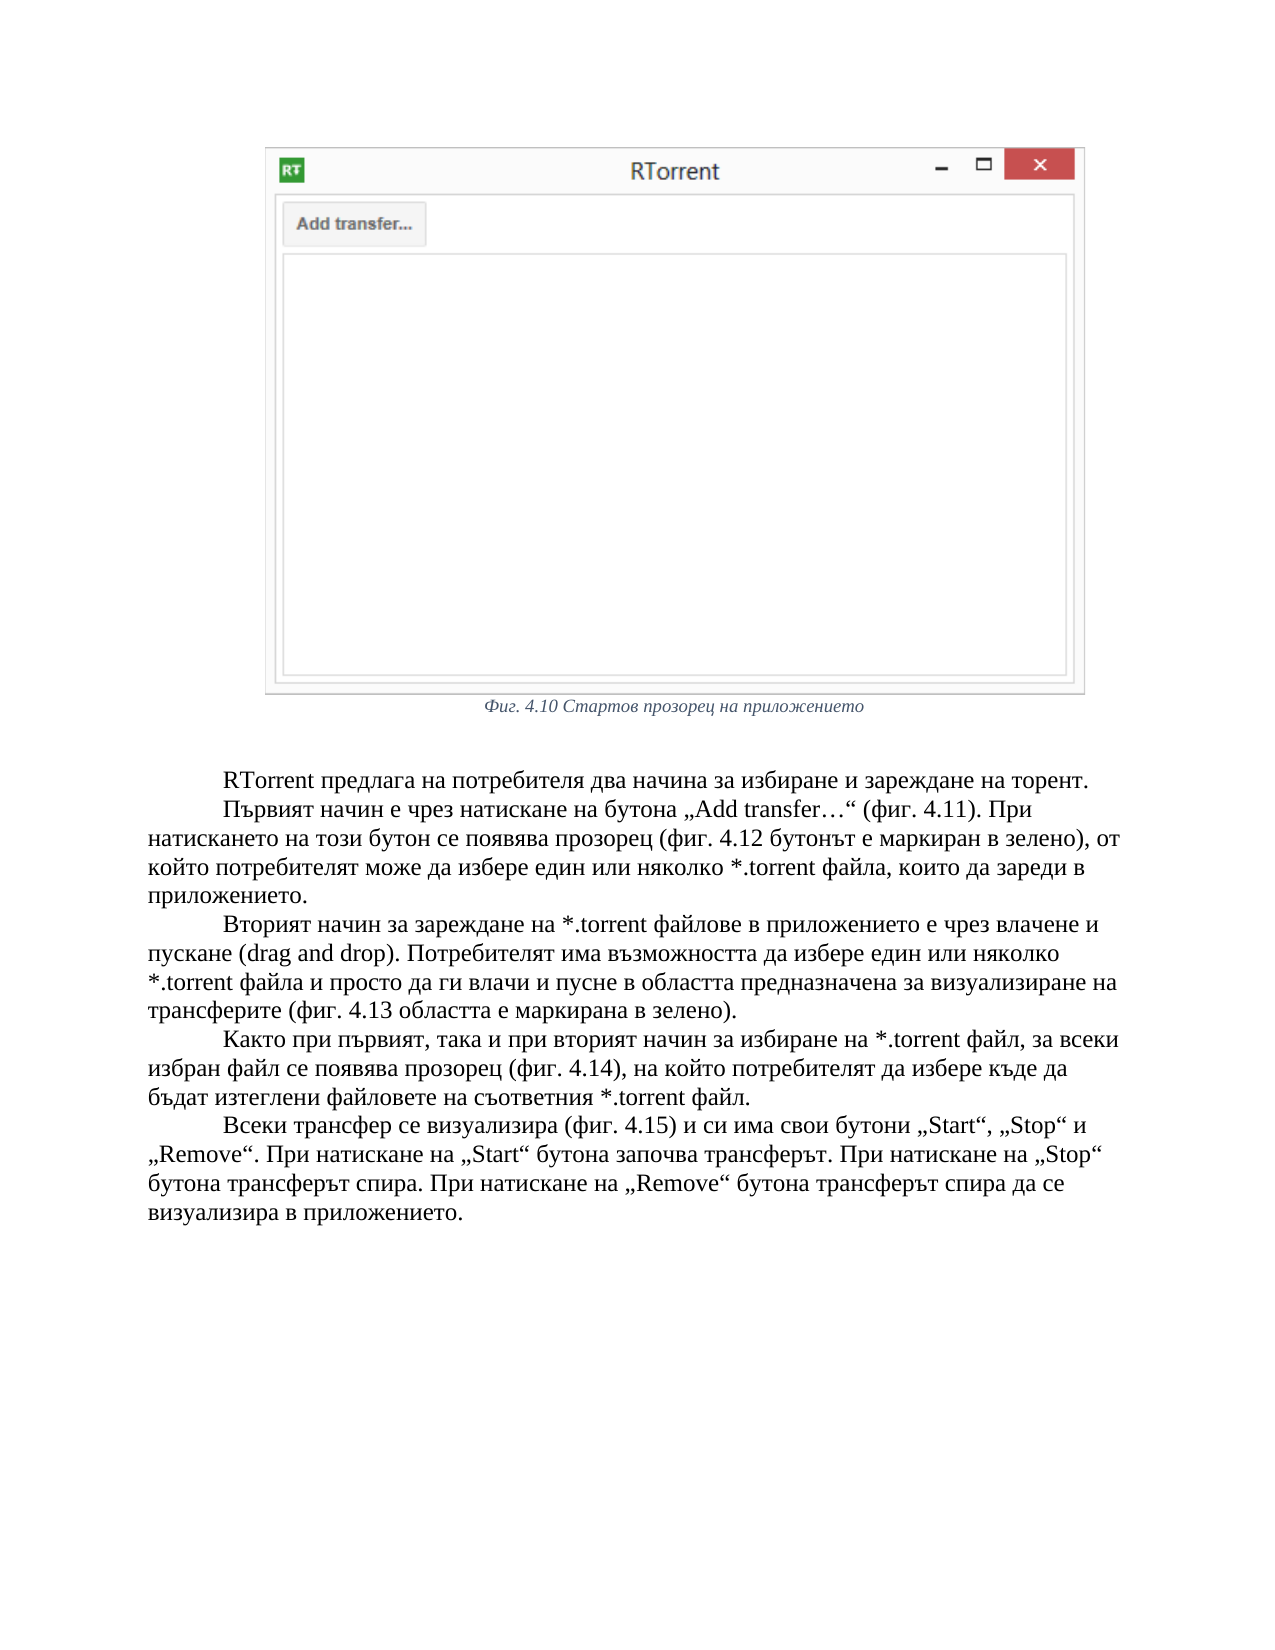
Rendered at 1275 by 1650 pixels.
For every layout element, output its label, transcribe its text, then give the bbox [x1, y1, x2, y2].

text Вторият начин за зареждане на *.torrent файлове в приложението е чрез влачене и пускане (drag and drop). Потребителят има възможността да избере един или няколко *.torrent файла и просто да ги влачи и пусне в областта предназначена за визуализиране на трансферите (фиг. 4.13 областта е маркирана в зелено). [148, 909, 1127, 1024]
text Както при първият, така и при вторият начин за избиране на *.torrent файл, за всеки избран файл се появява прозорец (фиг. 4.14), на който потребителят да избере къде да бъдат изтеглени файловете на съответния *.torrent файл. [148, 1024, 1127, 1111]
text Фиг. 4.10 Стартов прозорец на приложението [148, 694, 1127, 716]
text Всеки трансфер се визуализира (фиг. 4.15) и си има свои бутони „Start“, „Stop“ и „Remove“. При натискане на „Start“ бутонa започва трансферът. При натискане на „Stop“ бутона трансферът спира. При натискане на „Remove“ бутона трансферът спира да се визуализира в приложението. [148, 1111, 1127, 1226]
text Първият начин е чрез натискане на бутона „Add transfer…“ (фиг. 4.11). При натискането на този бутон се появява прозорец (фиг. 4.12 бутонът е маркиран в зелено), от който потребителят може да избере един или няколко *.torrent файла, които да зареди в приложението. [148, 794, 1127, 909]
text RTorrent предлага на потребителя два начина за избиране и зареждане на торент. [148, 766, 1127, 794]
